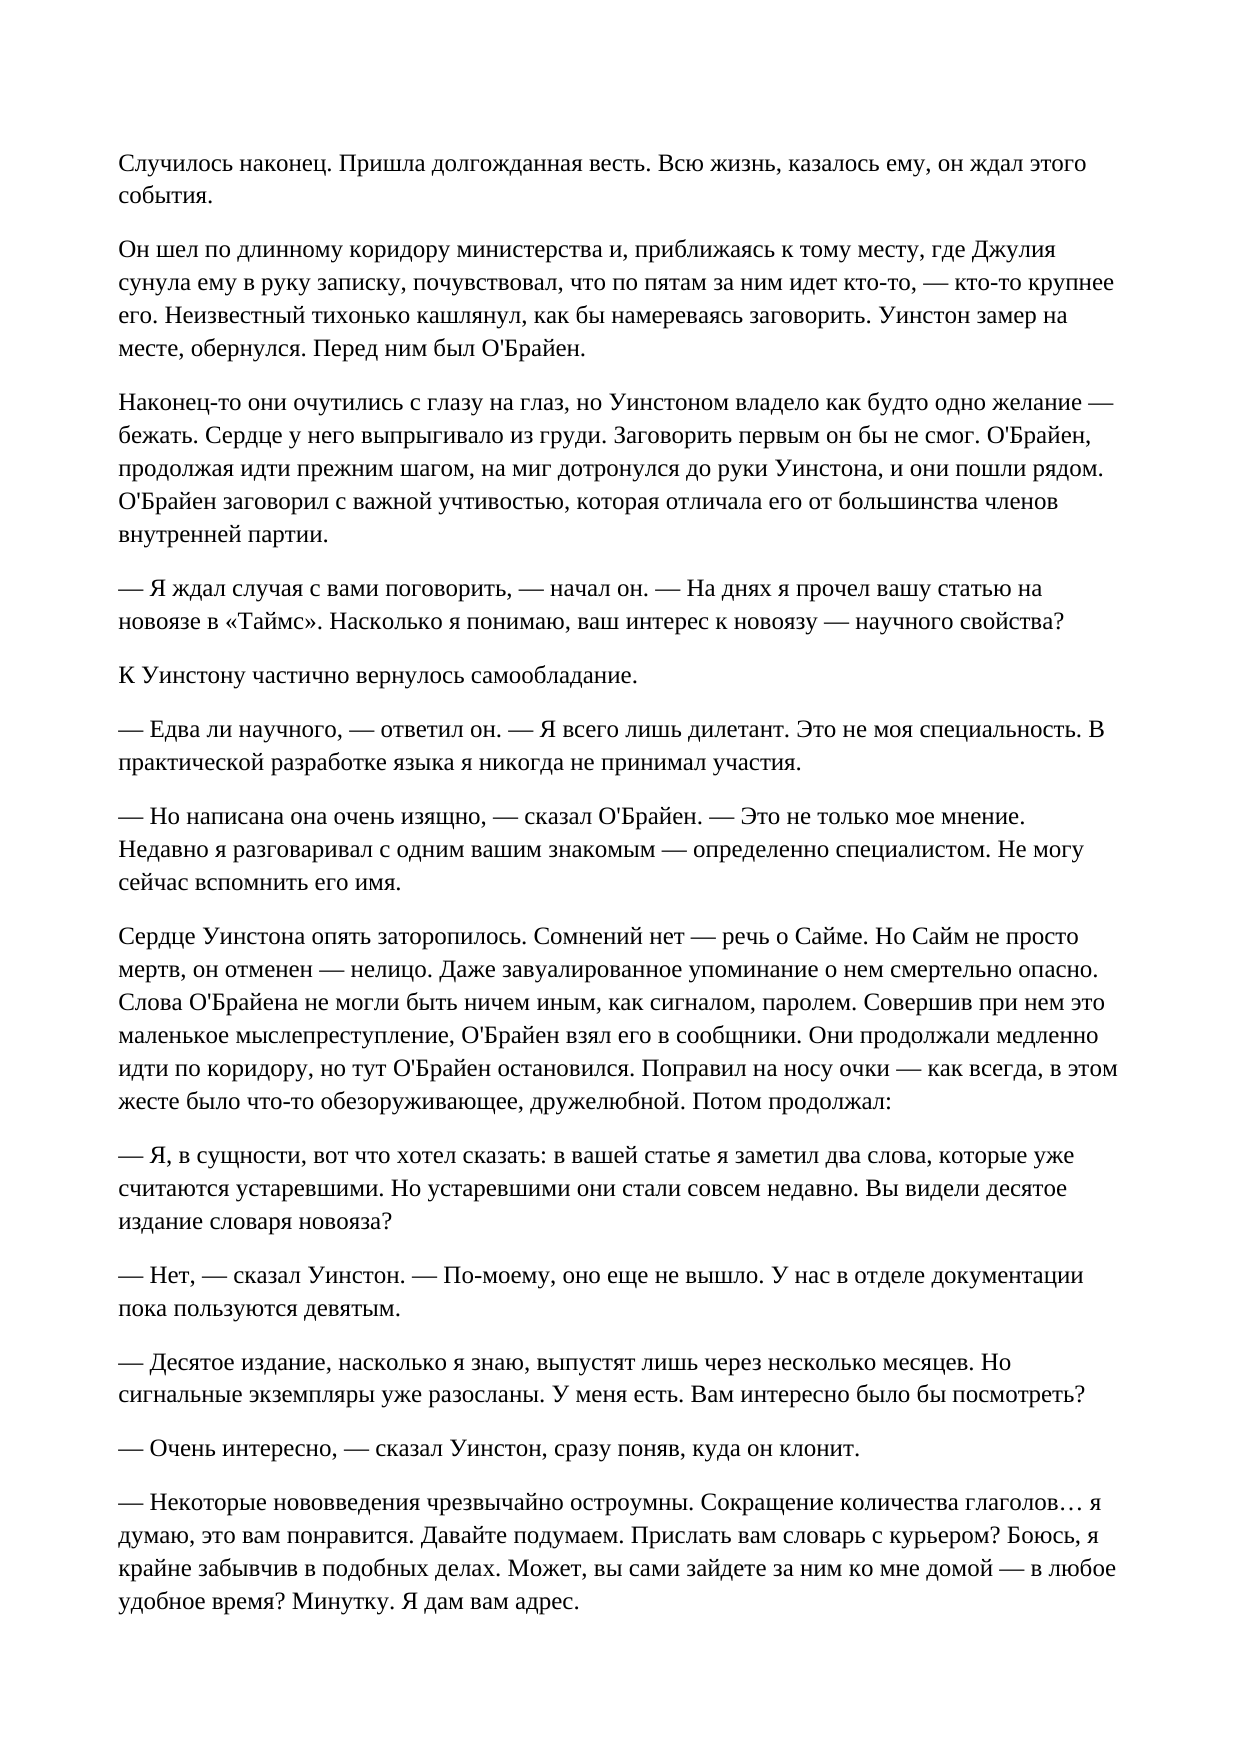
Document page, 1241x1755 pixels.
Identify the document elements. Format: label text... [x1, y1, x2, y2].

text — Десятое издание, насколько я знаю, выпустят лишь через несколько месяцев. Но сигнальные экземпляры уже разосланы. У меня есть. Вам интересно было бы посмотреть? [118, 1347, 1122, 1408]
text — Я ждал случая с вами поговорить, — начал он. — На днях я прочел вашу статью на новоязе в «Таймс». Насколько я понимаю, ваш интерес к новоязу — научного свойства? [118, 573, 1122, 635]
text К Уинстону частично вернулось самообладание. [118, 660, 1122, 689]
text — Но написана она очень изящно, — сказал О'Брайен. — Это не только мое мнение. Недавно я разговаривал с одним вашим знакомым — определенно специалистом. Не могу сейчас вспомнить его имя. [118, 801, 1122, 896]
text Случилось наконец. Пришла долгожданная весть. Всю жизнь, казалось ему, он ждал этого события. [118, 148, 1122, 209]
text — Едва ли научного, — ответил он. — Я всего лишь дилетант. Это не моя специальность. В практической разработке языка я никогда не принимал участия. [118, 714, 1122, 776]
text Он шел по длинному коридору министерства и, приближаясь к тому месту, где Джулия сунула ему в руку записку, почувствовал, что по пятам за ним идет кто-то, — кто-то крупнее его. Неизвестный тихонько кашлянул, как бы намереваясь заговорить. Уинстон замер на месте, обернулся. Перед ним был О'Брайен. [118, 234, 1122, 362]
text — Нет, — сказал Уинстон. — По-моему, оно еще не вышло. У нас в отделе документации пока пользуются девятым. [118, 1260, 1122, 1321]
text Сердце Уинстона опять заторопилось. Сомнений нет — речь о Сайме. Но Сайм не просто мертв, он отменен — нелицо. Даже завуалированное упоминание о нем смертельно опасно. Слова О'Брайена не могли быть ничем иным, как сигналом, паролем. Совершив при нем это маленькое мыслепреступление, О'Брайен взял его в сообщники. Они продолжали медленно идти по коридору, но тут О'Брайен остановился. Поправил на носу очки — как всегда, в этом жесте было что-то обезоруживающее, дружелюбной. Потом продолжал: [118, 921, 1122, 1115]
text Наконец-то они очутились с глазу на глаз, но Уинстоном владело как будто одно желание — бежать. Сердце у него выпрыгивало из груди. Заговорить первым он бы не смог. О'Брайен, продолжая идти прежним шагом, на миг дотронулся до руки Уинстона, и они пошли рядом. О'Брайен заговорил с важной учтивостью, которая отличала его от большинства членов внутренней партии. [118, 387, 1122, 548]
text — Я, в сущности, вот что хотел сказать: в вашей статье я заметил два слова, которые уже считаются устаревшими. Но устаревшими они стали совсем недавно. Вы видели десятое издание словаря новояза? [118, 1140, 1122, 1234]
text — Очень интересно, — сказал Уинстон, сразу поняв, куда он клонит. [118, 1433, 1122, 1462]
text — Некоторые нововведения чрезвычайно остроумны. Сокращение количества глаголов… я думаю, это вам понравится. Давайте подумаем. Прислать вам словарь с курьером? Боюсь, я крайне забывчив в подобных делах. Может, вы сами зайдете за ним ко мне домой — в любое удобное время? Минутку. Я дам вам адрес. [118, 1487, 1122, 1615]
